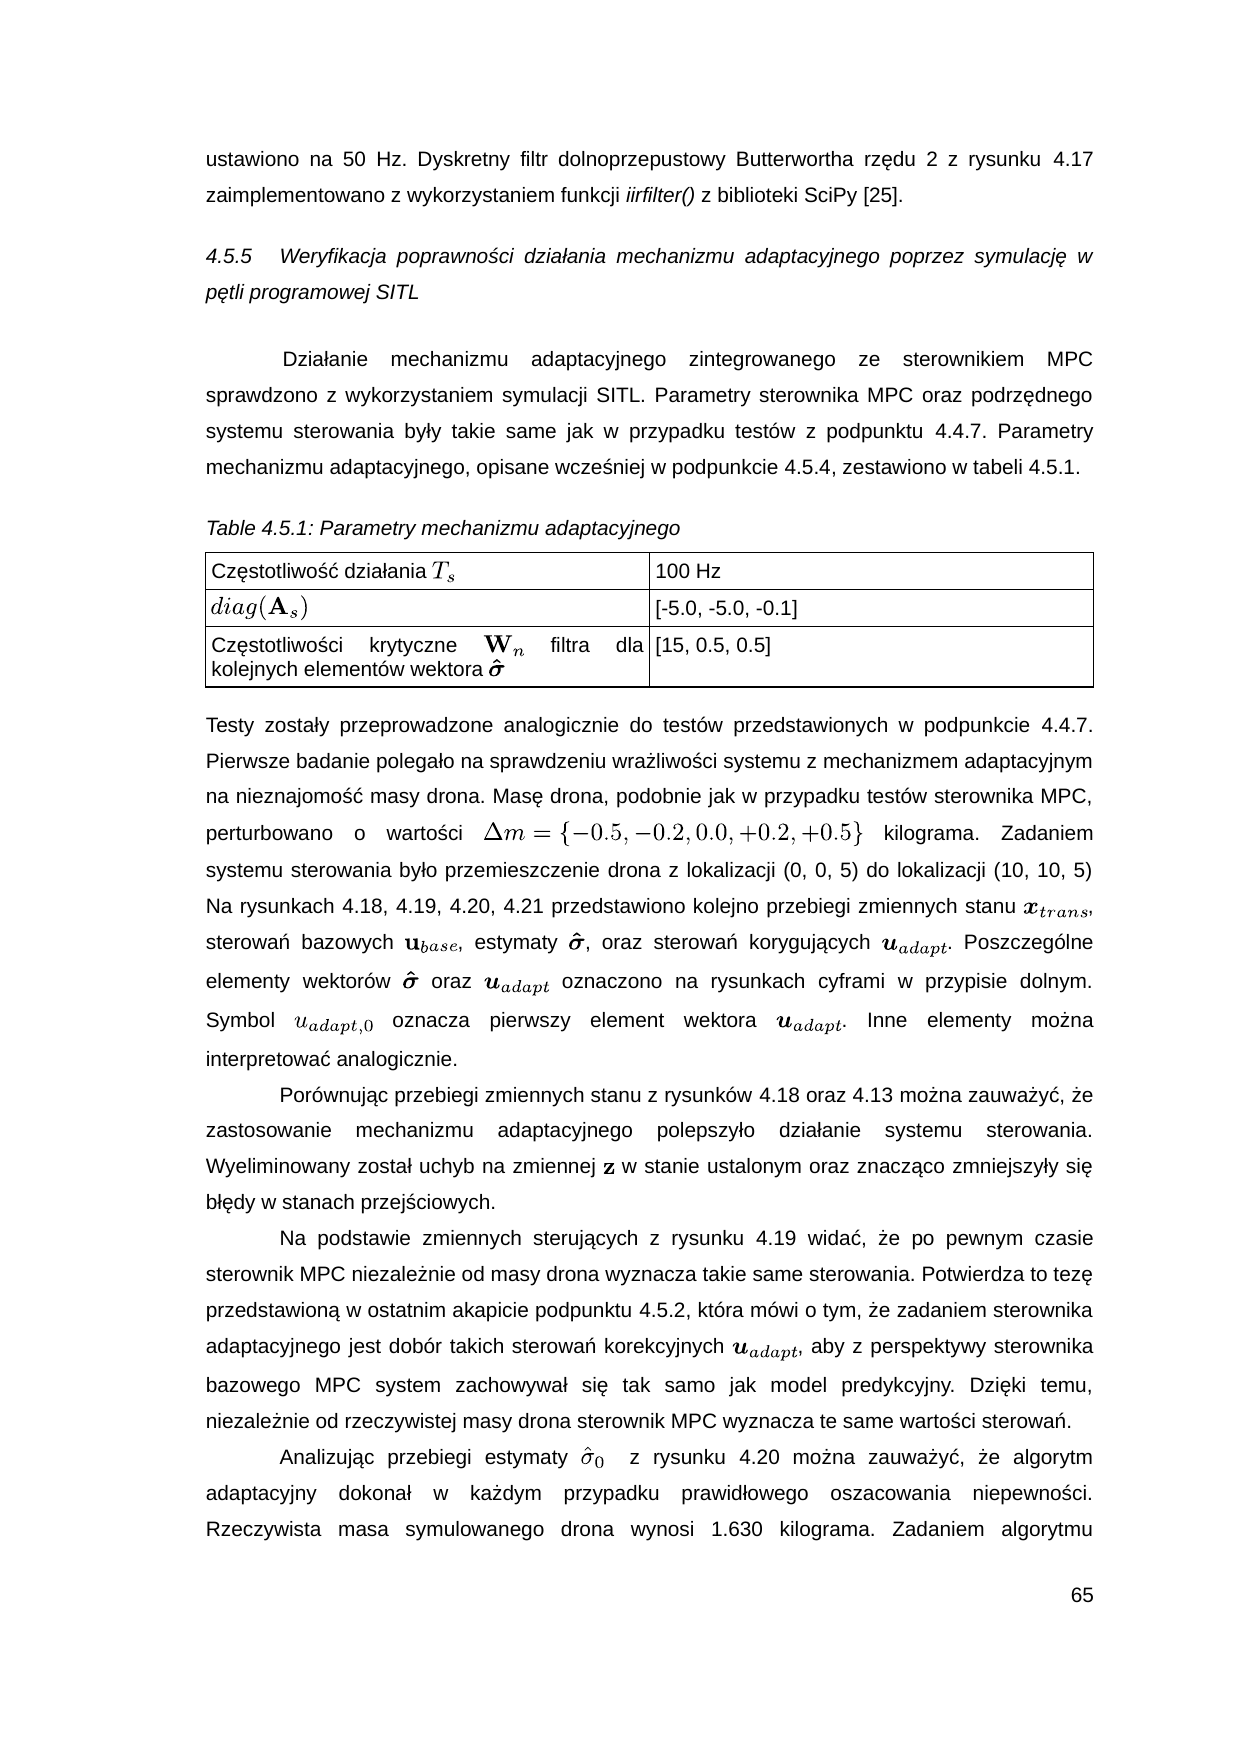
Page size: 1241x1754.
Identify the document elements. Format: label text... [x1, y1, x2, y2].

text Analizując przebiegi estymaty z rysunku 4.20 można zauważyć, że algorytm adaptacyjny dokonał w każdym przypadku prawidłowego oszacowania niepewności. Rzeczywista masa symulowanego drona wynosi 1.630 kilograma. Zadaniem algorytmu [206, 1444, 1093, 1540]
text Testy zostały przeprowadzone analogicznie do testów przedstawionych w podpunkcie 4.4.7. Pierwsze badanie polegało na sprawdzeniu wrażliwości systemu z mechanizmem adaptacyjnym na nieznajomość masy drona. Masę drona, podobnie jak w przypadku testów sterownika MPC, perturbowano o wartości kilograma. Zadaniem systemu sterowania było przemieszczenie drona z lokalizacji (0, 0, 5) do lokalizacji (10, 10, 5) Na rysunkach 4.18, 4.19, 4.20, 4.21 przedstawiono kolejno przebiegi zmiennych stanu , sterowań bazowych , estymaty , oraz sterowań korygujących . Poszczególne elementy wektorów oraz oznaczono na rysunkach cyframi w przypisie dolnym. Symbol oznacza pierwszy element wektora . Inne elementy można interpretować analogicznie. [206, 712, 1093, 1070]
table_cell [-5.0, -5.0, -0.1] [650, 590, 1093, 626]
text Działanie mechanizmu adaptacyjnego zintegrowanego ze sterownikiem MPC sprawdzono z wykorzystaniem symulacji SITL. Parametry sterownika MPC oraz podrzędnego systemu sterowania były takie same jak w przypadku testów z podpunktu 4.4.7. Parametry mechanizmu adaptacyjnego, opisane wcześniej w podpunkcie 4.5.4, zestawiono w tabeli 4.5.1. [206, 347, 1093, 479]
text Table 4.5.1: Parametry mechanizmu adaptacyjnego [206, 516, 1093, 540]
table_header 100 Hz [650, 553, 1093, 589]
text Na podstawie zmiennych sterujących z rysunku 4.19 widać, że po pewnym czasie sterownik MPC niezależnie od masy drona wyznacza takie same sterowania. Potwierdza to tezę przedstawioną w ostatnim akapicie podpunktu 4.5.2, która mówi o tym, że zadaniem sterownika adaptacyjnego jest dobór takich sterowań korekcyjnych , aby z perspektywy sterownika bazowego MPC system zachowywał się tak samo jak model predykcyjny. Dzięki temu, niezależnie od rzeczywistej masy drona sterownik MPC wyznacza te same wartości sterowań. [206, 1226, 1093, 1433]
subtitle Weryfikacja poprawności działania mechanizmu adaptacyjnego poprzez symulację w pętli programowej SITL [206, 244, 1093, 304]
table_cell [15, 0.5, 0.5] [650, 627, 1093, 686]
text ustawiono na 50 Hz. Dyskretny filtr dolnoprzepustowy Butterwortha rzędu 2 z rysunku 4.17 zaimplementowano z wykorzystaniem funkcji iirfilter() z biblioteki SciPy [25]. [206, 147, 1093, 207]
table_cell [206, 590, 649, 626]
table_cell Częstotliwości krytyczne filtra dla kolejnych elementów wektora [206, 627, 649, 686]
text Porównując przebiegi zmiennych stanu z rysunków 4.18 oraz 4.13 można zauważyć, że zastosowanie mechanizmu adaptacyjnego polepszyło działanie systemu sterowania. Wyeliminowany został uchyb na zmiennej w stanie ustalonym oraz znacząco zmniejszyły się błędy w stanach przejściowych. [206, 1082, 1093, 1214]
table_header Częstotliwość działania [206, 553, 649, 589]
